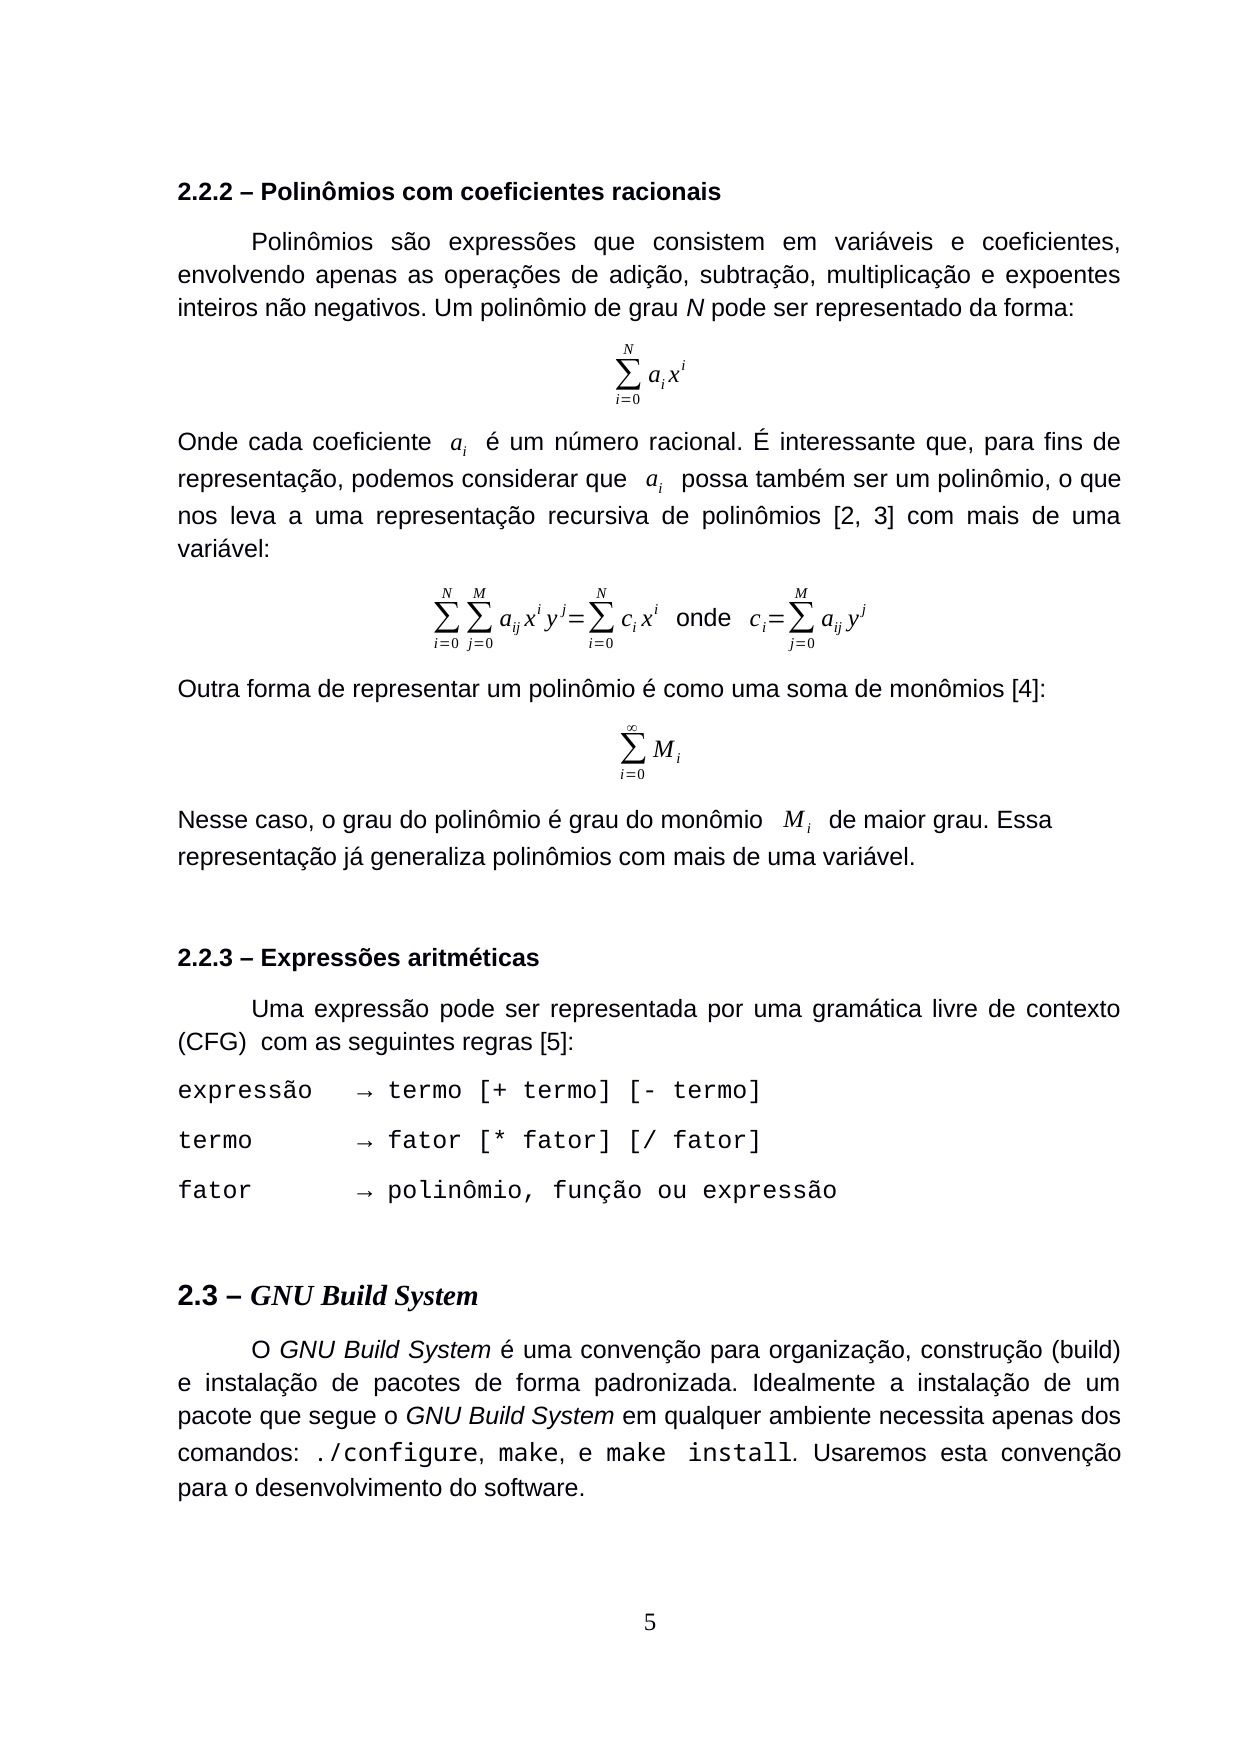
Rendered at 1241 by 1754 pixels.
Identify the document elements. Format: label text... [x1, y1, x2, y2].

text Outra forma de representar um polinômio é como uma soma de monômios [4]: [177, 674, 1122, 702]
text expressão → termo [+ termo] [- termo] [177, 1077, 1122, 1106]
text onde [177, 584, 1122, 652]
text Polinômios são expressões que consistem em variáveis e coeficientes, envolvendo apenas as operações de adição, subtração, multiplicação e expoentes inteiros não negativos. Um polinômio de grau N pode ser representado da forma: [177, 227, 1122, 322]
text termo → fator [* fator] [/ fator] [177, 1128, 1122, 1156]
text 2.3 – GNU Build System [177, 1278, 1122, 1312]
text Nesse caso, o grau do polinômio é grau do monômiode maior grau. Essa representação já generaliza polinômios com mais de uma variável. [177, 805, 1122, 870]
text fator → polinômio, função ou expressão [177, 1178, 1122, 1206]
text Uma expressão pode ser representada por uma gramática livre de contexto (CFG) com as seguintes regras [5]: [177, 994, 1122, 1056]
text O GNU Build System é uma convenção para organização, construção (build) e instalação de pacotes de forma padronizada. Idealmente a instalação de um pacote que segue o GNU Build System em qualquer ambiente necessita apenas dos comandos: ./configure, make, e make install. Usaremos esta convenção para o desenvolvimento do software. [177, 1335, 1122, 1502]
text 2.2.3 – Expressões aritméticas [177, 943, 1122, 972]
text Onde cada coeficienteé um número racional. É interessante que, para fins de representação, podemos considerar quepossa também ser um polinômio, o que nos leva a uma representação recursiva de polinômios [2, 3] com mais de uma variável: [177, 427, 1122, 562]
text 2.2.2 – Polinômios com coeficientes racionais [177, 177, 1122, 206]
